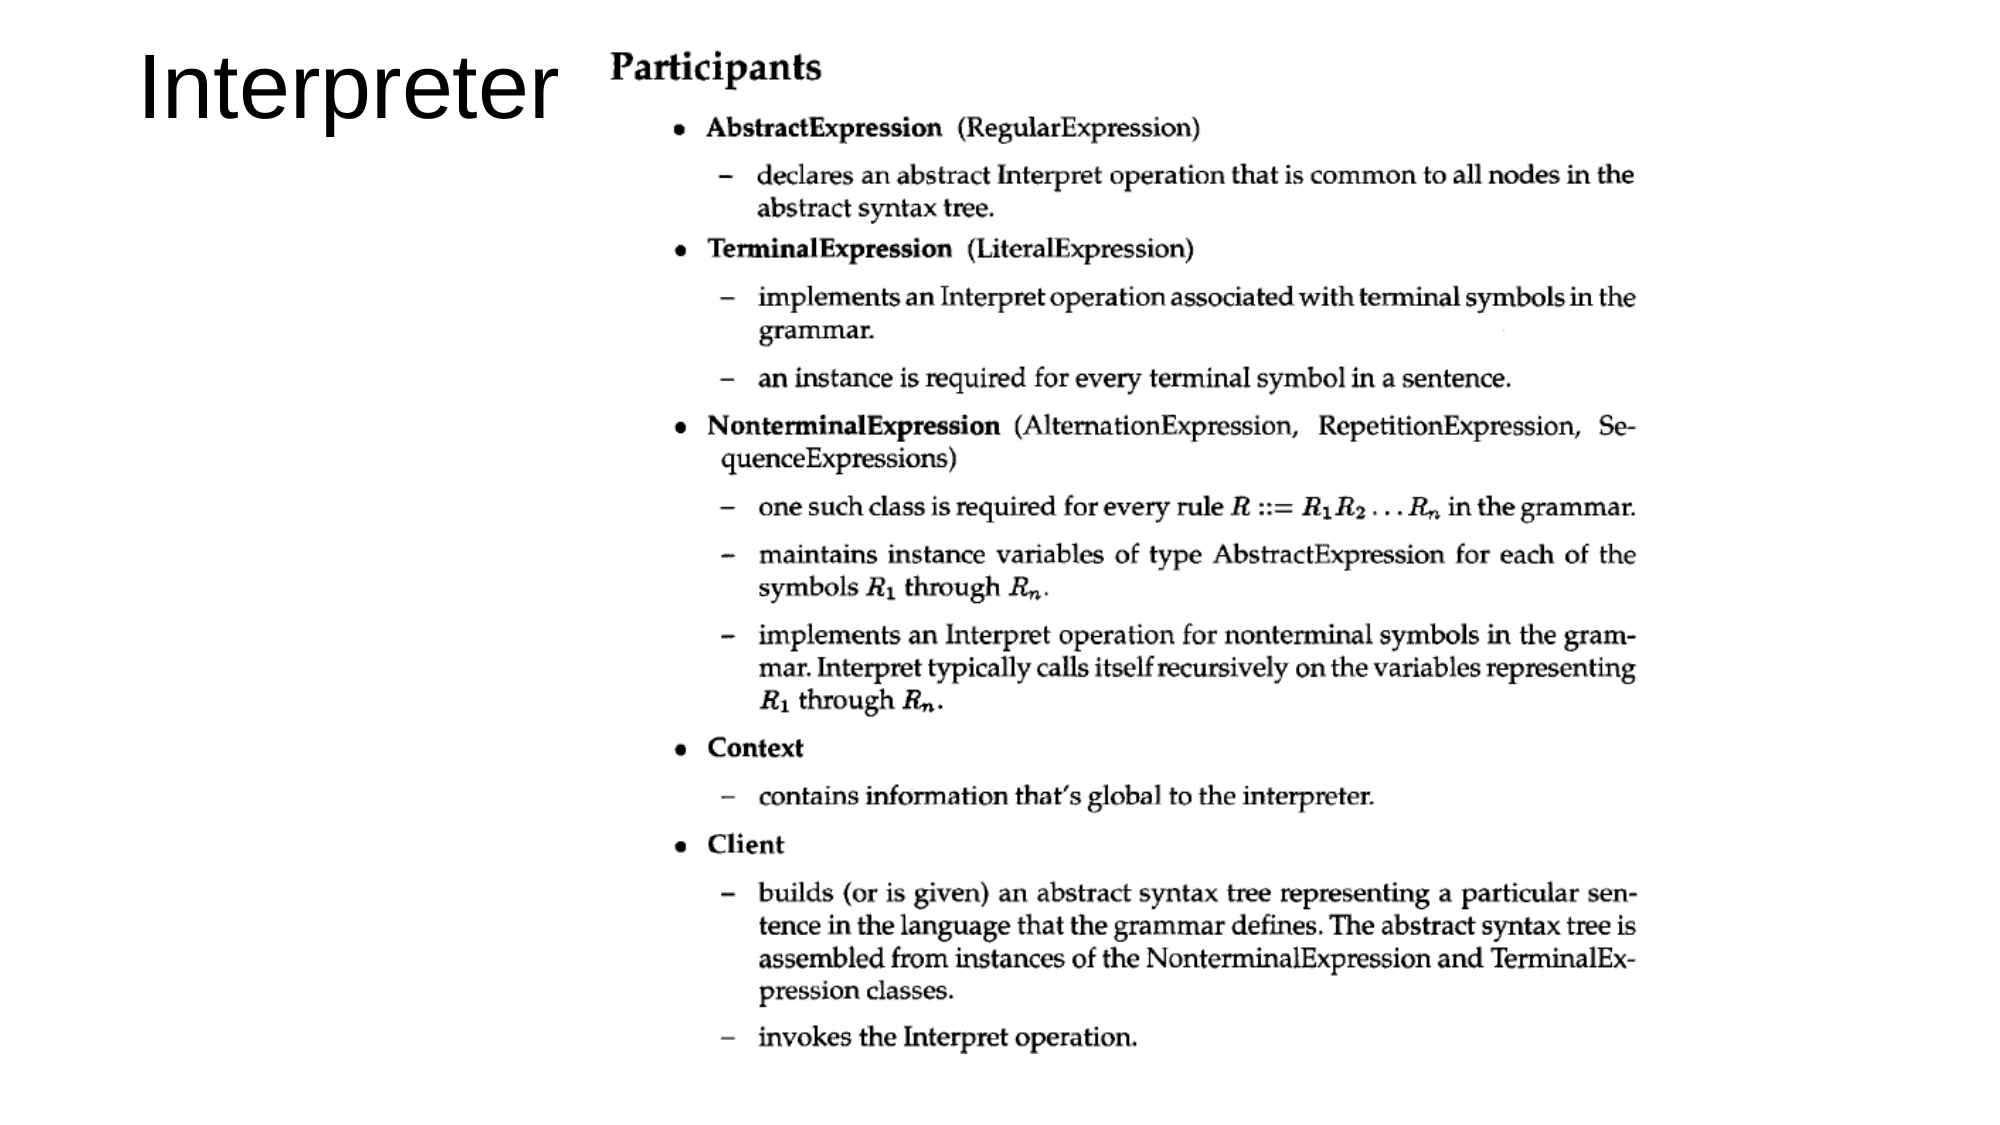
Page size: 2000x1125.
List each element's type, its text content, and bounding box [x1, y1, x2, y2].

picture [602, 44, 1652, 1054]
title Interpreter [137, 30, 571, 153]
